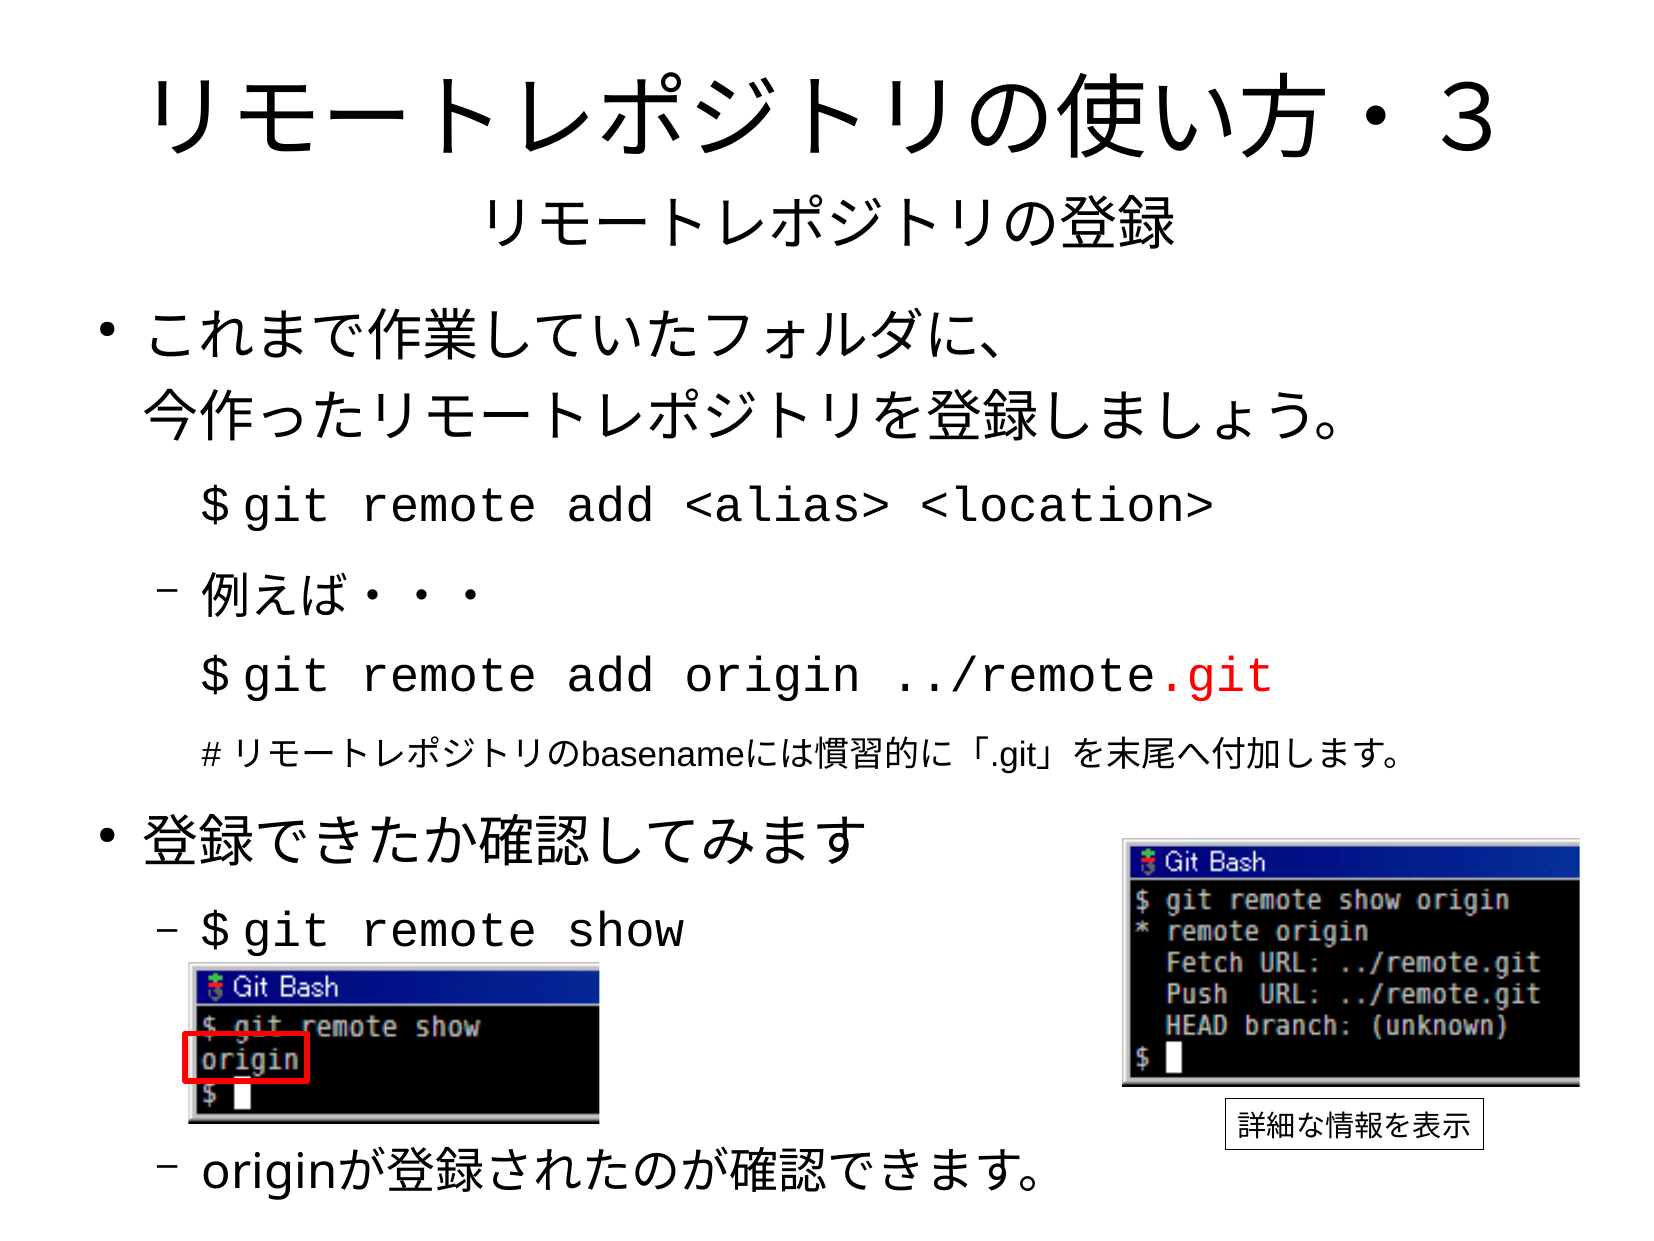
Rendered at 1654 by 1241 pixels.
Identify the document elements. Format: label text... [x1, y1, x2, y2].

picture [1122, 838, 1580, 1087]
picture [188, 962, 600, 1124]
picture [188, 1036, 304, 1078]
text_box 詳細な情報を表示 [1225, 1098, 1477, 1137]
list これまで作業していたフォルダに、 今作ったリモートレポジトリを登録しましょう。 $ git remote add <alias> <location> 例えば・・・ $ git remote add origin ../remote.git # リモートレポジトリのbasenameには慣習的に「.git」を末尾へ付加します。 登録できたか確認してみます $ git remote show originが登録されたのが確認できます。 [82, 290, 1538, 1205]
title リモートレポジトリの使い方・３ リモートレポジトリの登録 [82, 49, 1571, 257]
